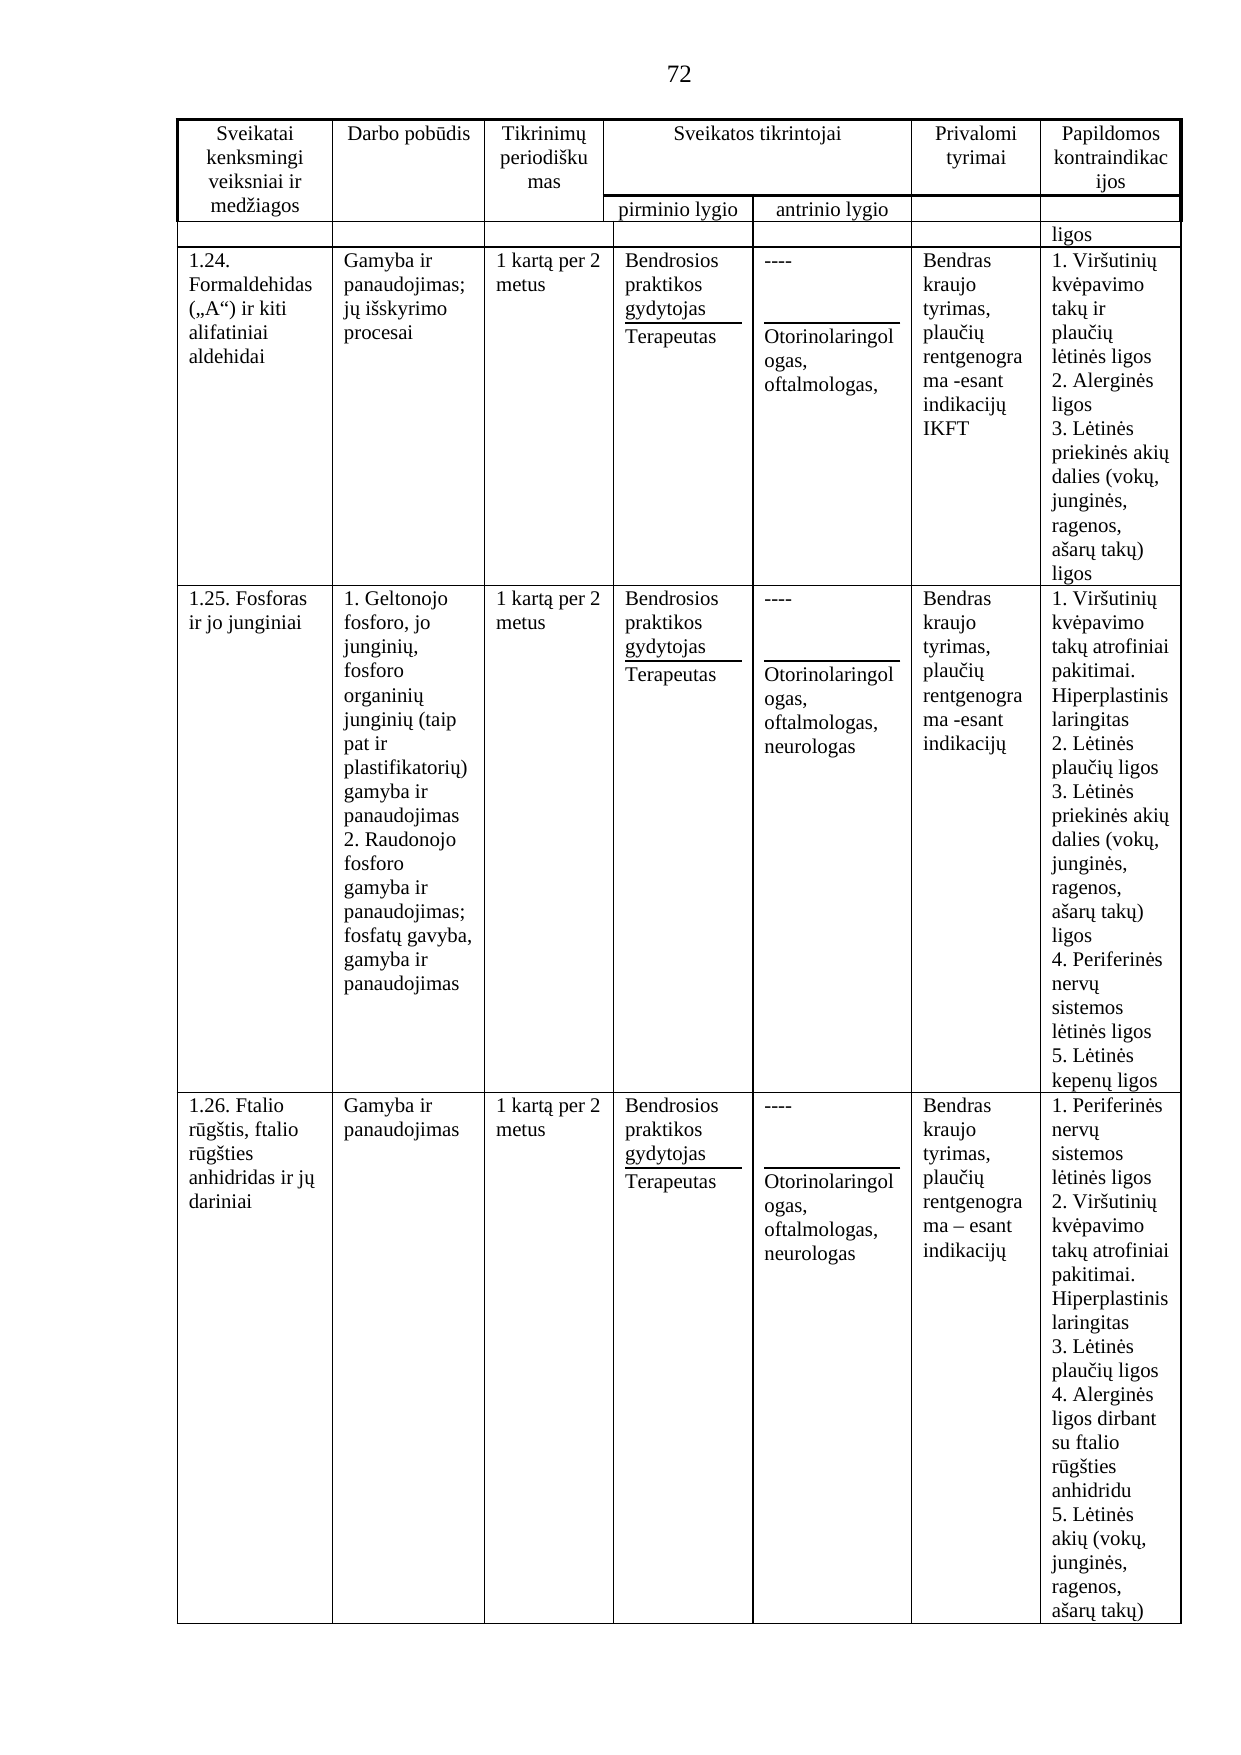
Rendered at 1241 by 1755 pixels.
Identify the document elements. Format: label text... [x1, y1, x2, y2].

table_header Tikrinimų periodiškumas [485, 121, 603, 221]
table_cell [485, 222, 613, 246]
table_cell Bendrosios praktikos gydytojas Terapeutas [614, 1093, 752, 1622]
table_cell antrinio lygio [754, 197, 911, 221]
table_cell 1. Viršutinių kvėpavimo takų atrofiniai pakitimai. Hiperplastinis laringitas 2. Lėtinės plaučių ligos 3. Lėtinės priekinės akių dalies (vokų, junginės, ragenos, ašarų takų) ligos 4. Periferinės nervų sistemos lėtinės ligos 5. Lėtinės kepenų ligos [1041, 586, 1180, 1092]
table_cell [912, 222, 1040, 246]
table_header Privalomi tyrimai [912, 121, 1040, 193]
table_cell 1 kartą per 2 metus [485, 1093, 613, 1622]
table_cell 1.25. Fosforas ir jo junginiai [178, 586, 332, 1092]
table_cell 1.24. Formaldehidas („A“) ir kiti alifatiniai aldehidai [178, 248, 332, 585]
table_cell [1041, 197, 1179, 221]
table_cell [333, 222, 484, 246]
table_header Sveikatai kenksmingi veiksniai ir medžiagos [179, 121, 332, 221]
table_cell ---- Otorinolaringologas, oftalmologas, neurologas [754, 586, 911, 1092]
table_cell [178, 222, 332, 246]
table_cell ---- Otorinolaringologas, oftalmologas, [754, 248, 911, 585]
table_cell 1.26. Ftalio rūgštis, ftalio rūgšties anhidridas ir jų dariniai [178, 1093, 332, 1622]
table_cell [912, 197, 1040, 221]
table_cell Bendras kraujo tyrimas, plaučių rentgenograma -esant indikacijų IKFT [912, 248, 1040, 585]
table_header Darbo pobūdis [333, 121, 484, 221]
table_cell pirminio lygio [604, 197, 752, 221]
table_cell Bendras kraujo tyrimas, plaučių rentgenograma – esant indikacijų [912, 1093, 1040, 1622]
table_cell ligos [1041, 222, 1180, 246]
table_cell 1. Viršutinių kvėpavimo takų ir plaučių lėtinės ligos 2. Alerginės ligos 3. Lėtinės priekinės akių dalies (vokų, junginės, ragenos, ašarų takų) ligos [1041, 248, 1180, 585]
table_cell [754, 222, 911, 246]
table_cell 1. Geltonojo fosforo, jo junginių, fosforo organinių junginių (taip pat ir plastifikatorių) gamyba ir panaudojimas 2. Raudonojo fosforo gamyba ir panaudojimas; fosfatų gavyba, gamyba ir panaudojimas [333, 586, 484, 1092]
table_cell Bendras kraujo tyrimas, plaučių rentgenograma -esant indikacijų [912, 586, 1040, 1092]
table_cell Bendrosios praktikos gydytojas Terapeutas [614, 248, 752, 585]
table_cell 1 kartą per 2 metus [485, 248, 613, 585]
table_cell Gamyba ir panaudojimas; jų išskyrimo procesai [333, 248, 484, 585]
table_cell [614, 222, 752, 246]
table_header Papildomos kontraindikacijos [1041, 121, 1179, 193]
table_cell Gamyba ir panaudojimas [333, 1093, 484, 1622]
table_header Sveikatos tikrintojai [604, 121, 911, 193]
table_cell 1. Periferinės nervų sistemos lėtinės ligos 2. Viršutinių kvėpavimo takų atrofiniai pakitimai. Hiperplastinis laringitas 3. Lėtinės plaučių ligos 4. Alerginės ligos dirbant su ftalio rūgšties anhidridu 5. Lėtinės akių (vokų, junginės, ragenos, ašarų takų) [1041, 1093, 1180, 1622]
table_cell 1 kartą per 2 metus [485, 586, 613, 1092]
table_cell Bendrosios praktikos gydytojas Terapeutas [614, 586, 752, 1092]
table_cell ---- Otorinolaringologas, oftalmologas, neurologas [754, 1093, 911, 1622]
